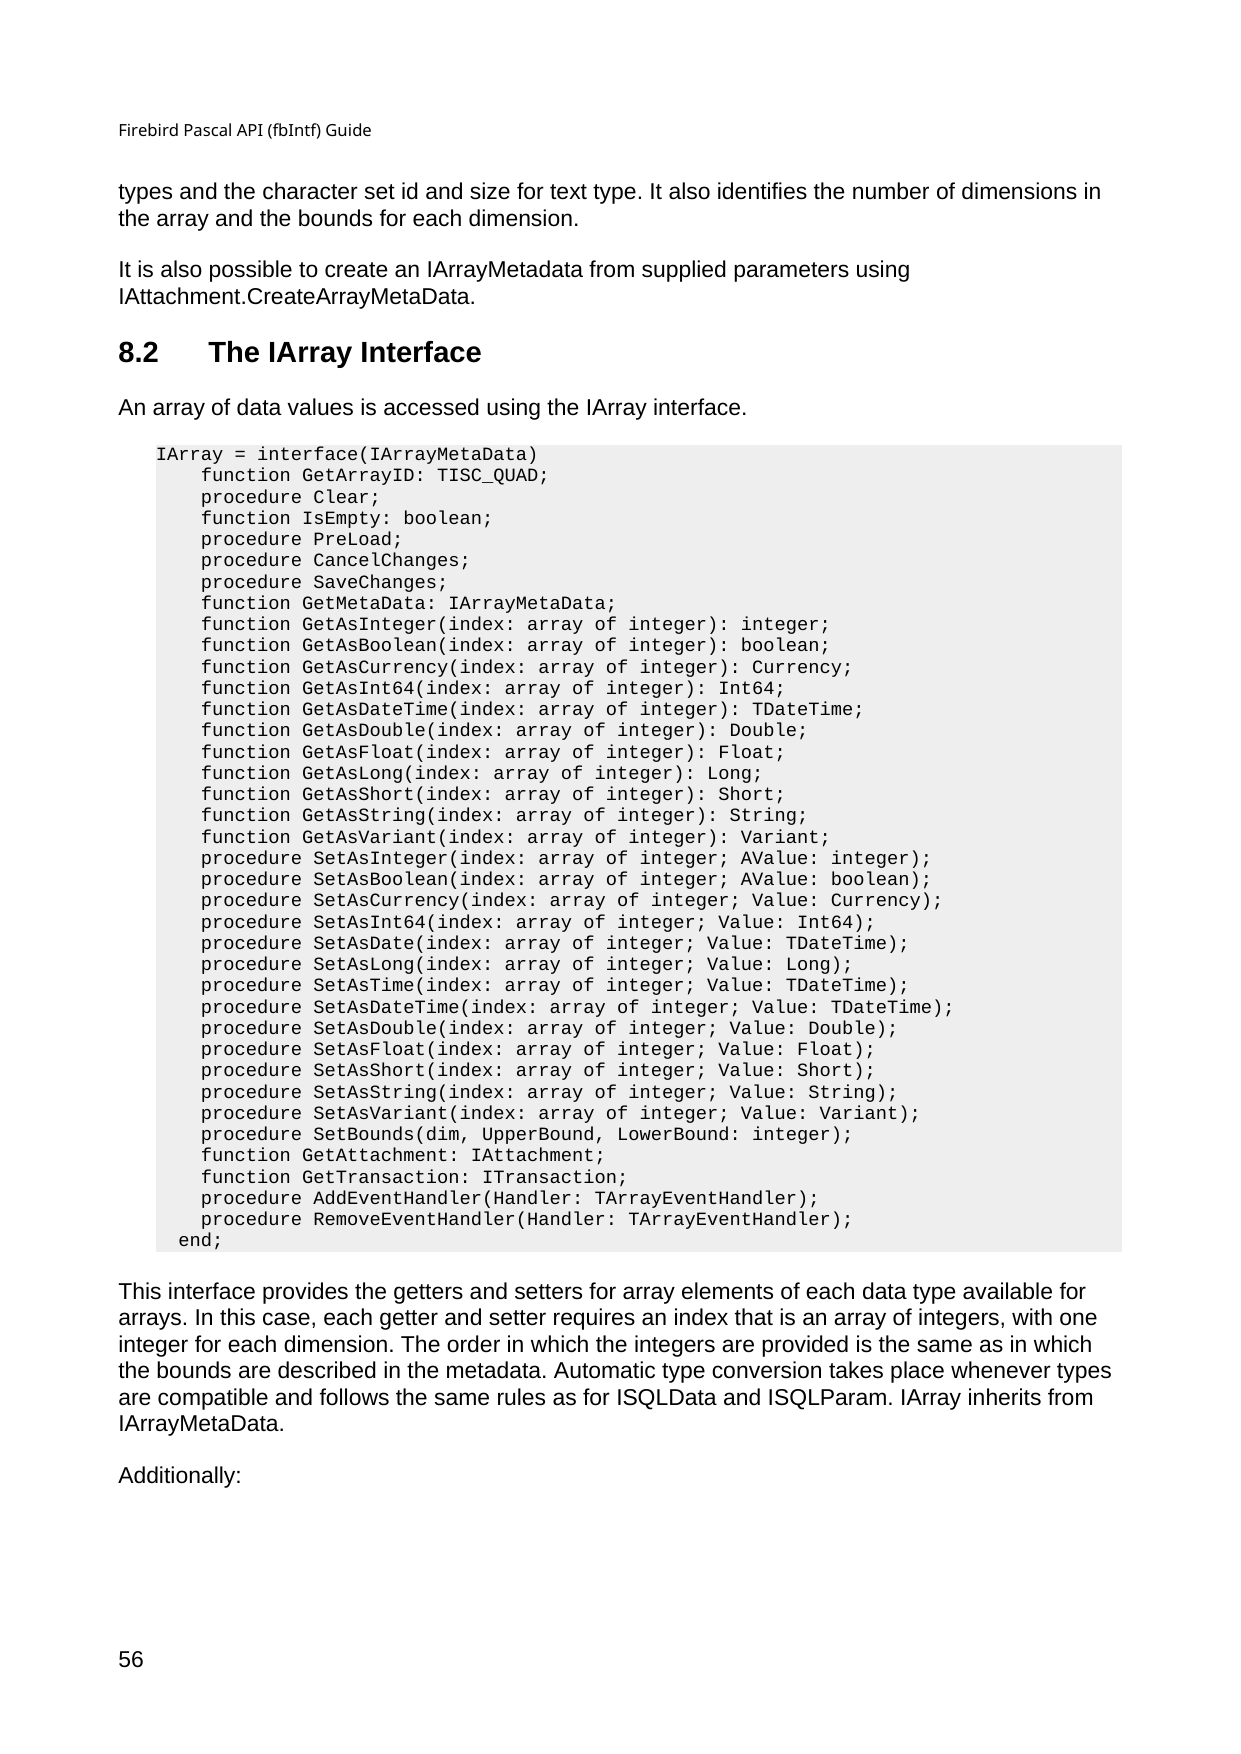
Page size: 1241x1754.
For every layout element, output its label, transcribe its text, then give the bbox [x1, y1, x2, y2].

text IArray = interface(IArrayMetaData) [156, 445, 1122, 466]
text procedure SetAsLong(index: array of integer; Value: Long); [156, 955, 1122, 976]
text procedure SetAsTime(index: array of integer; Value: TDateTime); [156, 976, 1122, 997]
text function GetAsShort(index: array of integer): Short; [156, 785, 1122, 806]
text It is also possible to create an IArrayMetadata from supplied parameters using IAttachment.CreateArrayMetaData. [118, 256, 1122, 309]
text function GetTransaction: ITransaction; [156, 1167, 1122, 1189]
text procedure CancelChanges; [156, 551, 1122, 572]
text procedure SetAsDate(index: array of integer; Value: TDateTime); [156, 934, 1122, 955]
text procedure AddEventHandler(Handler: TArrayEventHandler); [156, 1189, 1122, 1210]
text procedure SetAsInteger(index: array of integer; AValue: integer); [156, 849, 1122, 870]
text procedure Clear; [156, 487, 1122, 509]
text function GetAsInteger(index: array of integer): integer; [156, 615, 1122, 636]
text procedure SaveChanges; [156, 572, 1122, 594]
text function GetAttachment: IAttachment; [156, 1146, 1122, 1167]
text procedure SetAsVariant(index: array of integer; Value: Variant); [156, 1104, 1122, 1125]
text procedure RemoveEventHandler(Handler: TArrayEventHandler); [156, 1210, 1122, 1231]
text Additionally: [118, 1462, 1122, 1488]
text function GetAsBoolean(index: array of integer): boolean; [156, 636, 1122, 657]
text procedure SetAsShort(index: array of integer; Value: Short); [156, 1061, 1122, 1082]
subtitle The IArray Interface [118, 334, 1122, 368]
text This interface provides the getters and setters for array elements of each data type available for arrays. In this case, each getter and setter requires an index that is an array of integers, with one integer for each dimension. The order in which the integers are provided is the same as in which the bounds are described in the metadata. Automatic type conversion takes place whenever types are compatible and follows the same rules as for ISQLData and ISQLParam. IArray inherits from IArrayMetaData. [118, 1278, 1122, 1436]
text procedure SetAsFloat(index: array of integer; Value: Float); [156, 1040, 1122, 1061]
text procedure SetBounds(dim, UpperBound, LowerBound: integer); [156, 1125, 1122, 1146]
text function GetAsString(index: array of integer): String; [156, 806, 1122, 827]
text procedure PreLoad; [156, 530, 1122, 551]
text function GetMetaData: IArrayMetaData; [156, 594, 1122, 615]
text procedure SetAsString(index: array of integer; Value: String); [156, 1082, 1122, 1104]
text function GetArrayID: TISC_QUAD; [156, 466, 1122, 487]
text function GetAsDateTime(index: array of integer): TDateTime; [156, 700, 1122, 721]
text An array of data values is accessed using the IArray interface. [118, 394, 1122, 420]
text function GetAsVariant(index: array of integer): Variant; [156, 827, 1122, 849]
text function GetAsFloat(index: array of integer): Float; [156, 742, 1122, 764]
text procedure SetAsDateTime(index: array of integer; Value: TDateTime); [156, 997, 1122, 1019]
text procedure SetAsDouble(index: array of integer; Value: Double); [156, 1019, 1122, 1040]
text procedure SetAsInt64(index: array of integer; Value: Int64); [156, 912, 1122, 934]
text function GetAsDouble(index: array of integer): Double; [156, 721, 1122, 742]
text procedure SetAsBoolean(index: array of integer; AValue: boolean); [156, 870, 1122, 891]
text function GetAsInt64(index: array of integer): Int64; [156, 679, 1122, 700]
text types and the character set id and size for text type. It also identifies the number of dimensions in the array and the bounds for each dimension. [118, 178, 1122, 231]
text function GetAsLong(index: array of integer): Long; [156, 764, 1122, 785]
text procedure SetAsCurrency(index: array of integer; Value: Currency); [156, 891, 1122, 912]
text function GetAsCurrency(index: array of integer): Currency; [156, 657, 1122, 679]
text end; [156, 1231, 1122, 1252]
text function IsEmpty: boolean; [156, 509, 1122, 530]
